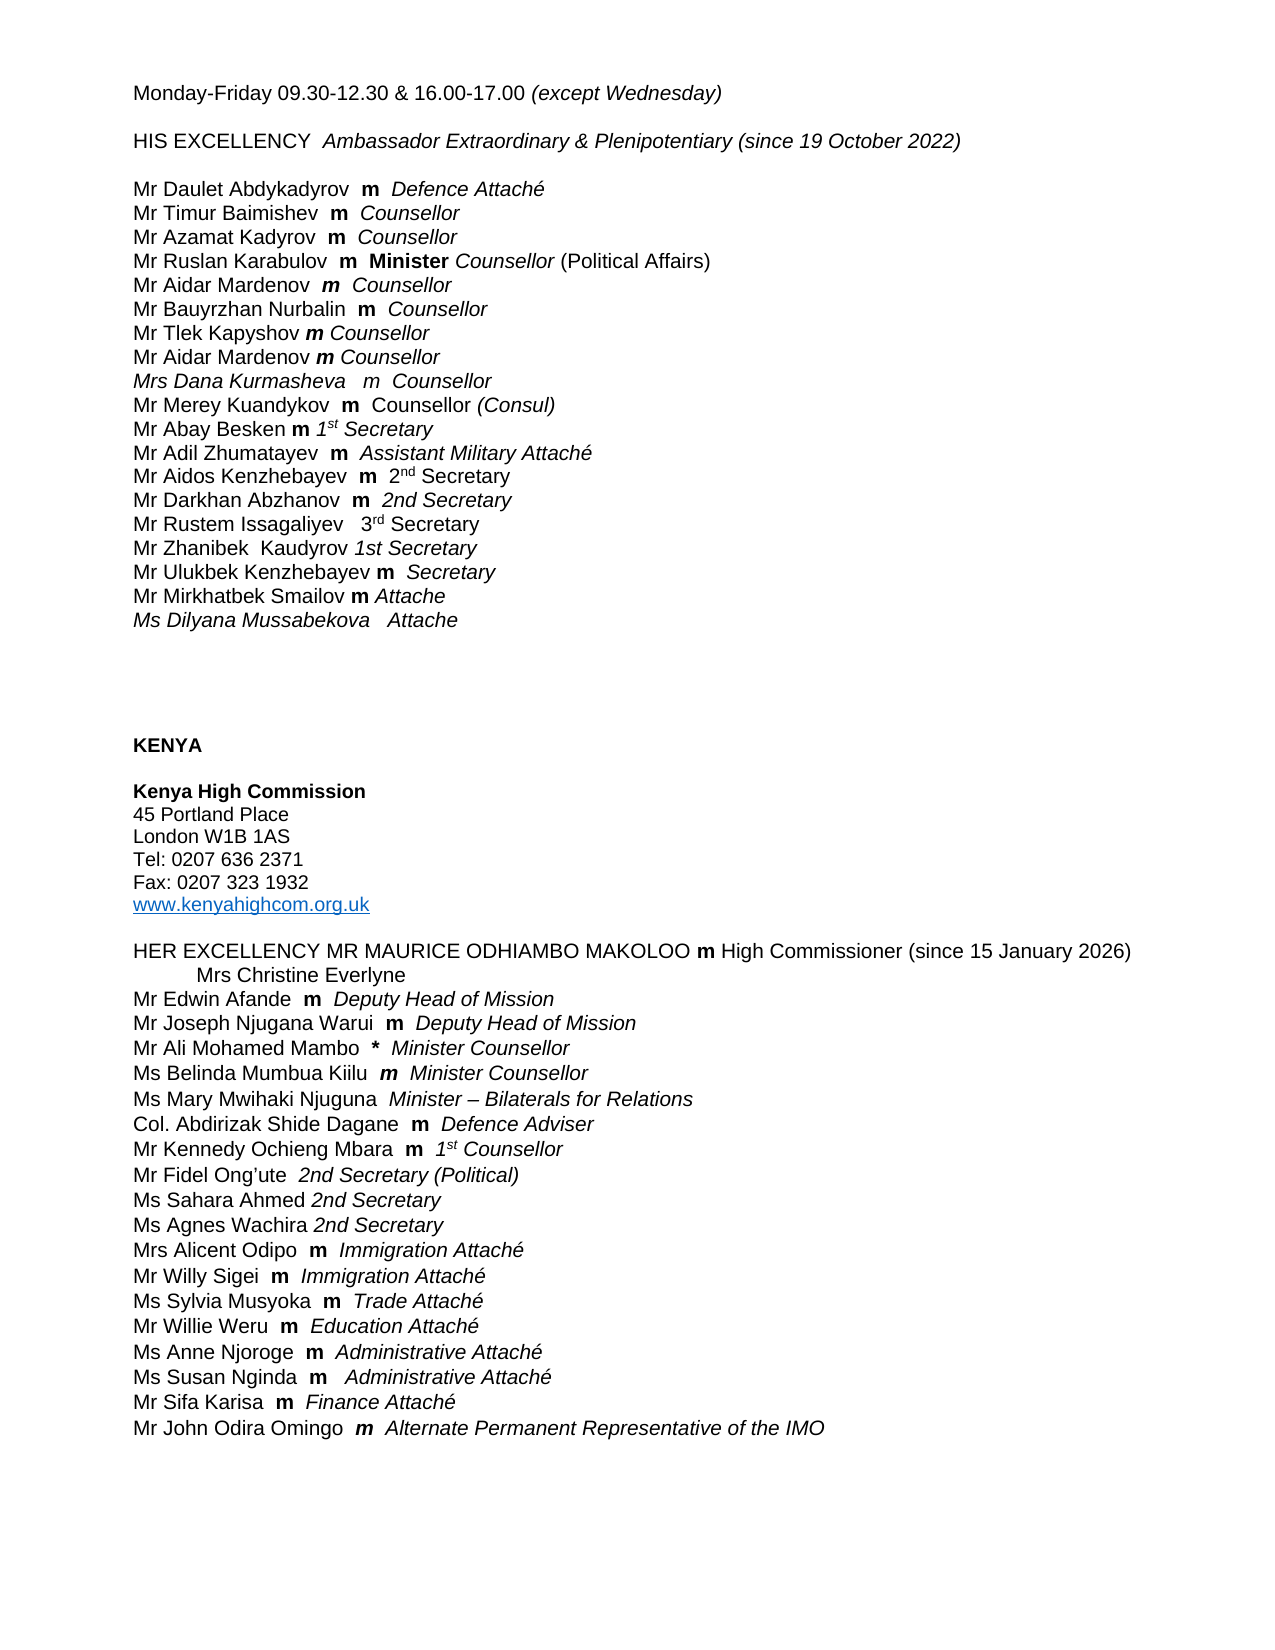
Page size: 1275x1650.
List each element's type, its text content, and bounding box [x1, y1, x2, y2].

text Mrs Dana Kurmasheva m Counsellor [133, 368, 1181, 392]
text www.kenyahighcom.org.uk [133, 893, 1181, 916]
text Mr Azamat Kadyrov m Counsellor [133, 225, 1181, 249]
text Ms Agnes Wachira 2nd Secretary [133, 1213, 1181, 1237]
text Ms Mary Mwihaki Njuguna Minister – Bilaterals for Relations [133, 1086, 1181, 1110]
text Mr Adil Zhumatayev m Assistant Military Attaché [133, 440, 1181, 464]
text Fax: 0207 323 1932 [133, 871, 1181, 893]
text Mr Aidar Mardenov m Counsellor [133, 344, 1181, 368]
text Mr Sifa Karisa m Finance Attaché [133, 1390, 1181, 1414]
text Mr Ruslan Karabulov m Minister Counsellor (Political Affairs) [133, 249, 1181, 273]
text Mr Rustem Issagaliyev 3rd Secretary [133, 512, 1181, 536]
text Col. Abdirizak Shide Dagane m Defence Adviser [133, 1112, 1181, 1136]
text Ms Sylvia Musyoka m Trade Attaché [133, 1289, 1181, 1313]
text Mr Joseph Njugana Warui m Deputy Head of Mission [133, 1011, 1181, 1034]
text Mrs Christine Everlyne [133, 963, 1181, 987]
text HIS EXCELLENCY Ambassador Extraordinary & Plenipotentiary (since 19 October 2022) [133, 129, 1181, 153]
text Mr Aidar Mardenov m Counsellor [133, 273, 1181, 297]
text Mrs Alicent Odipo m Immigration Attaché [133, 1238, 1181, 1262]
text Mr Tlek Kapyshov m Counsellor [133, 321, 1181, 344]
text Ms Dilyana Mussabekova Attache [133, 608, 1181, 632]
text Ms Sahara Ahmed 2nd Secretary [133, 1188, 1181, 1212]
text Mr Aidos Kenzhebayev m 2nd Secretary [133, 464, 1181, 488]
text Mr John Odira Omingo m Alternate Permanent Representative of the IMO [133, 1416, 1181, 1439]
text Mr Willy Sigei m Immigration Attaché [133, 1264, 1181, 1288]
text Mr Bauyrzhan Nurbalin m Counsellor [133, 297, 1181, 321]
text Ms Anne Njoroge m Administrative Attaché [133, 1339, 1181, 1363]
text Mr Kennedy Ochieng Mbara m 1st Counsellor [133, 1137, 1181, 1161]
text Mr Willie Weru m Education Attaché [133, 1314, 1181, 1338]
text Mr Daulet Abdykadyrov m Defence Attaché [133, 177, 1181, 201]
text Mr Edwin Afande m Deputy Head of Mission [133, 987, 1181, 1011]
text Mr Ulukbek Kenzhebayev m Secretary [133, 560, 1181, 584]
text 45 Portland Place [133, 802, 1181, 825]
text Mr Zhanibek Kaudyrov 1st Secretary [133, 536, 1181, 560]
text Mr Merey Kuandykov m Counsellor (Consul) [133, 392, 1181, 416]
text Ms Susan Nginda m Administrative Attaché [133, 1365, 1181, 1389]
text KENYA [133, 734, 1181, 757]
text Ms Belinda Mumbua Kiilu m Minister Counsellor [133, 1061, 1181, 1085]
text Mr Mirkhatbek Smailov m Attache [133, 584, 1181, 608]
text London W1B 1AS [133, 825, 1181, 848]
text Tel: 0207 636 2371 [133, 848, 1181, 871]
text Mr Darkhan Abzhanov m 2nd Secretary [133, 488, 1181, 512]
text HER EXCELLENCY MR MAURICE ODHIAMBO MAKOLOO m High Commissioner (since 15 January 2026) [133, 939, 1181, 963]
text Mr Ali Mohamed Mambo * Minister Counsellor [133, 1036, 1181, 1060]
text Kenya High Commission [133, 780, 1181, 802]
text Mr Timur Baimishev m Counsellor [133, 201, 1181, 225]
text Mr Fidel Ong’ute 2nd Secretary (Political) [133, 1162, 1181, 1186]
text Monday-Friday 09.30-12.30 & 16.00-17.00 (except Wednesday) [133, 81, 1181, 105]
text Mr Abay Besken m 1st Secretary [133, 416, 1181, 440]
